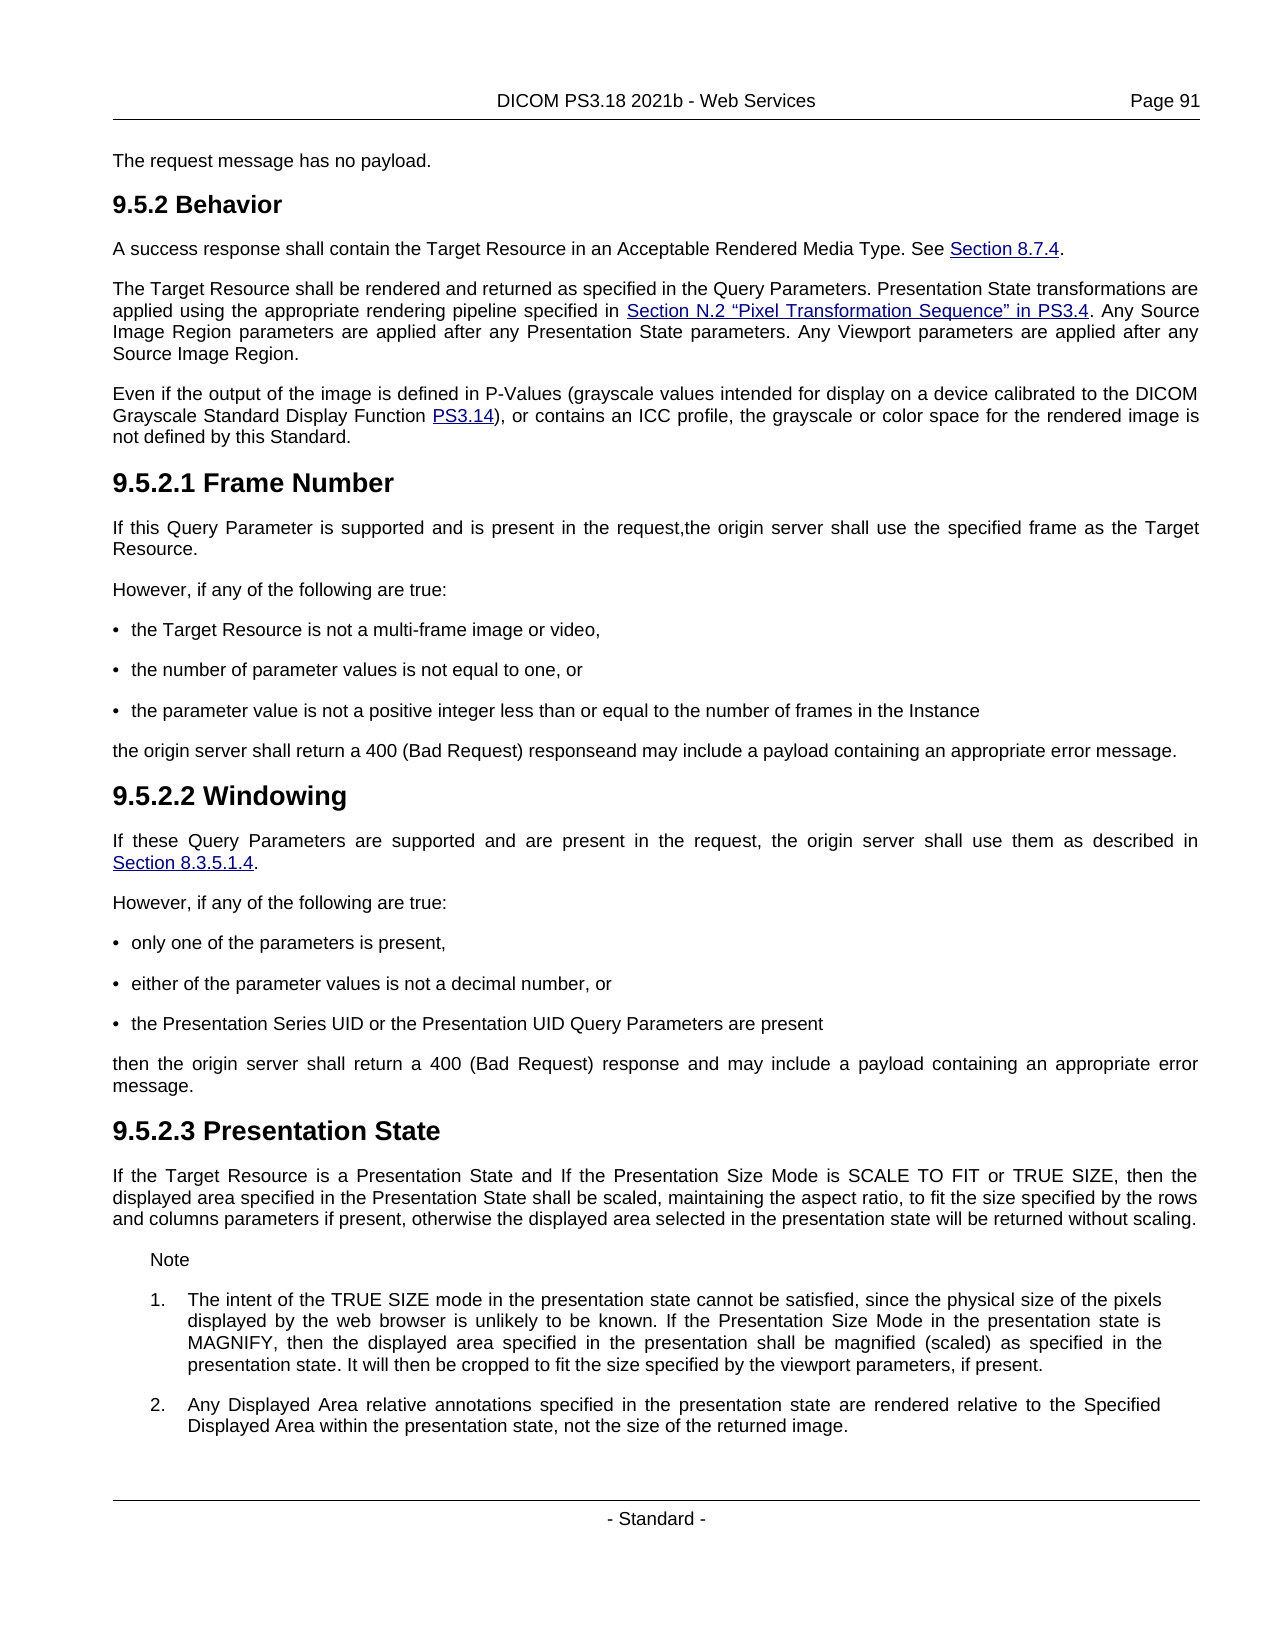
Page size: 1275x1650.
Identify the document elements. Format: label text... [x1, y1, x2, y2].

text • the number of parameter values is not equal to one, or [112, 659, 1200, 681]
text • the Presentation Series UID or the Presentation UID Query Parameters are present [112, 1013, 1200, 1034]
text • either of the parameter values is not a decimal number, or [112, 972, 1200, 994]
text • the parameter value is not a positive integer less than or equal to the number of frames in the Instance [112, 699, 1200, 721]
text then the origin server shall return a 400 (Bad Request) response and may include a payload containing an appropriate error message. [112, 1053, 1200, 1096]
text 9.5.2.1 Frame Number [112, 467, 1200, 498]
text Even if the output of the image is defined in P-Values (grayscale values intended for display on a device calibrated to the DICOM Grayscale Standard Display Function PS3.14), or contains an ICC profile, the grayscale or color space for the rendered image is not defined by this Standard. [112, 383, 1200, 448]
text The Target Resource shall be rendered and returned as specified in the Query Parameters. Presentation State transformations are applied using the appropriate rendering pipeline specified in Section N.2 “Pixel Transformation Sequence” in PS3.4. Any Source Image Region parameters are applied after any Presentation State parameters. Any Viewport parameters are applied after any Source Image Region. [112, 278, 1200, 364]
text • only one of the parameters is present, [112, 932, 1200, 954]
text 1. The intent of the TRUE SIZE mode in the presentation state cannot be satisfied, since the physical size of the pixels displayed by the web browser is unlikely to be known. If the Presentation Size Mode in the presentation state is MAGNIFY, then the displayed area specified in the presentation shall be magnified (scaled) as specified in the presentation state. It will then be cropped to fit the size specified by the viewport parameters, if present. [150, 1289, 1162, 1375]
text 9.5.2 Behavior [112, 190, 1200, 219]
text • the Target Resource is not a multi-frame image or video, [112, 619, 1200, 640]
text 9.5.2.2 Windowing [112, 780, 1200, 811]
text If the Target Resource is a Presentation State and If the Presentation Size Mode is SCALE TO FIT or TRUE SIZE, then the displayed area specified in the Presentation State shall be scaled, maintaining the aspect ratio, to fit the size specified by the rows and columns parameters if present, otherwise the displayed area selected in the presentation state will be returned without scaling. [112, 1165, 1200, 1230]
text 9.5.2.3 Presentation State [112, 1115, 1200, 1146]
text Note [150, 1248, 1162, 1270]
text However, if any of the following are true: [112, 892, 1200, 913]
text 2. Any Displayed Area relative annotations specified in the presentation state are rendered relative to the Specified Displayed Area within the presentation state, not the size of the returned image. [150, 1394, 1162, 1437]
text the origin server shall return a 400 (Bad Request) responseand may include a payload containing an appropriate error message. [112, 740, 1200, 761]
text If this Query Parameter is supported and is present in the request,the origin server shall use the specified frame as the Target Resource. [112, 517, 1200, 560]
text However, if any of the following are true: [112, 578, 1200, 600]
text If these Query Parameters are supported and are present in the request, the origin server shall use them as described in Section 8.3.5.1.4. [112, 830, 1200, 873]
text The request message has no payload. [112, 150, 1200, 172]
text A success response shall contain the Target Resource in an Acceptable Rendered Media Type. See Section 8.7.4. [112, 238, 1200, 259]
